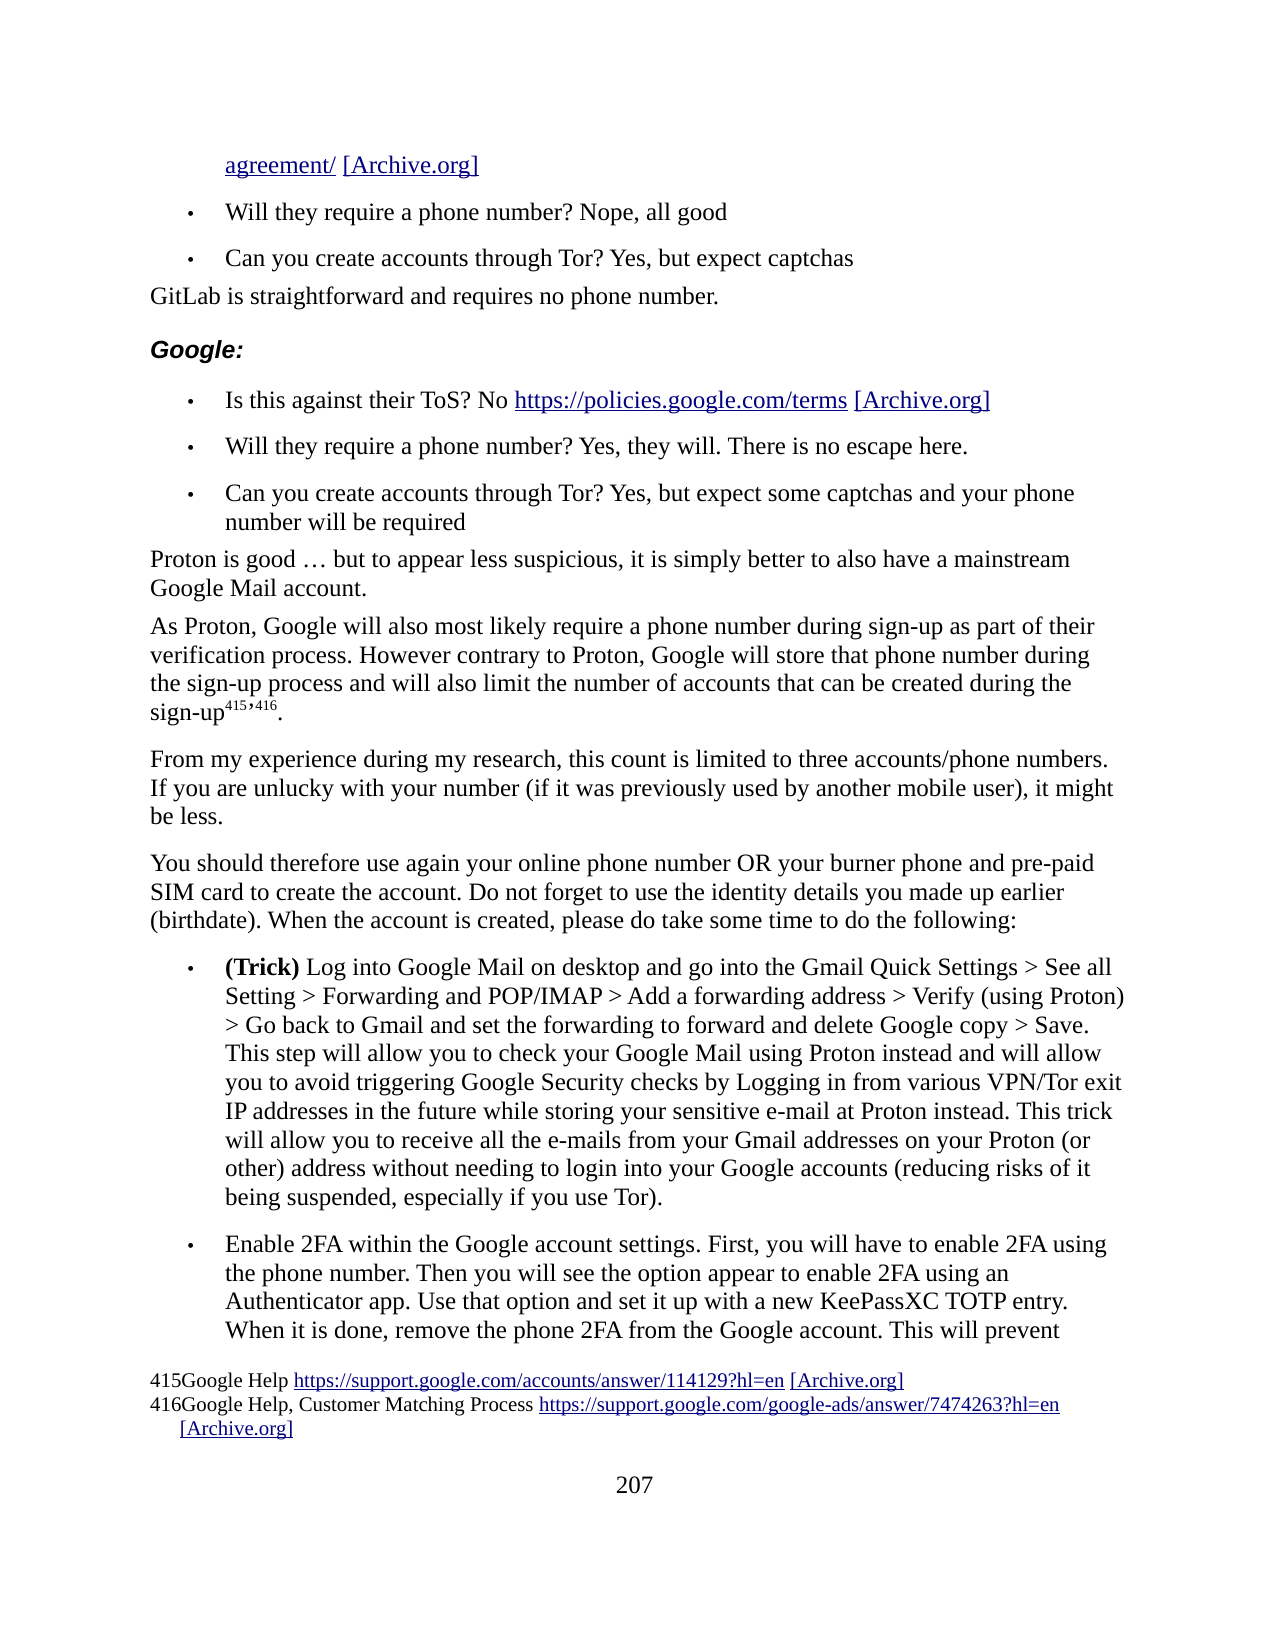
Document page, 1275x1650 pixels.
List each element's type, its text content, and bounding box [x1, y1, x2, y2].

subtitle Google: [150, 335, 1125, 363]
list (Trick) Log into Google Mail on desktop and go into the Gmail Quick Settings > See all Setting > Forwarding and POP/IMAP > Add a forwarding address > Verify (using Proton) > Go back to Gmail and set the forwarding to forward and delete Google copy > Save. This step will allow you to check your Google Mail using Proton instead and will allow you to avoid triggering Google Security checks by Logging in from various VPN/Tor exit IP addresses in the future while storing your sensitive e-mail at Proton instead. This trick will allow you to receive all the e-mails from your Gmail addresses on your Proton (or other) address without needing to login into your Google accounts (reducing risks of it being suspended, especially if you use Tor). [187, 952, 1125, 1211]
list Is this against their ToS? No https://policies.google.com/terms [Archive.org] [187, 385, 1125, 413]
list Can you create accounts through Tor? Yes, but expect captchas [187, 243, 1125, 272]
list Enable 2FA within the Google account settings. First, you will have to enable 2FA using the phone number. Then you will see the option appear to enable 2FA using an Authenticator app. Use that option and set it up with a new KeePassXC TOTP entry. When it is done, remove the phone 2FA from the Google account. This will prevent [187, 1229, 1125, 1344]
list Will they require a phone number? Yes, they will. There is no escape here. [187, 431, 1125, 460]
text Proton is good … but to appear less suspicious, it is simply better to also have a mainstream Google Mail account. [150, 544, 1125, 602]
text As Proton, Google will also most likely require a phone number during sign-up as part of their verification process. However contrary to Proton, Google will store that phone number during the sign-up process and will also limit the number of accounts that can be created during the sign-up’. [150, 611, 1125, 726]
list Will they require a phone number? Nope, all good [187, 197, 1125, 225]
text You should therefore use again your online phone number OR your burner phone and pre-paid SIM card to create the account. Do not forget to use the identity details you made up earlier (birthdate). When the account is created, please do take some time to do the following: [150, 848, 1125, 934]
text From my experience during my research, this count is limited to three accounts/phone numbers. If you are unlucky with your number (if it was previously used by another mobile user), it might be less. [150, 744, 1125, 830]
list Can you create accounts through Tor? Yes, but expect some captchas and your phone number will be required [187, 478, 1125, 536]
list agreement/ [Archive.org] [187, 150, 1125, 179]
text Google Help https://support.google.com/accounts/answer/114129?hl=en [Archive.org] [150, 1368, 1125, 1392]
text GitLab is straightforward and requires no phone number. [150, 281, 1125, 310]
text Google Help, Customer Matching Process https://support.google.com/google-ads/answer/7474263?hl=en [Archive.org] [150, 1392, 1125, 1440]
